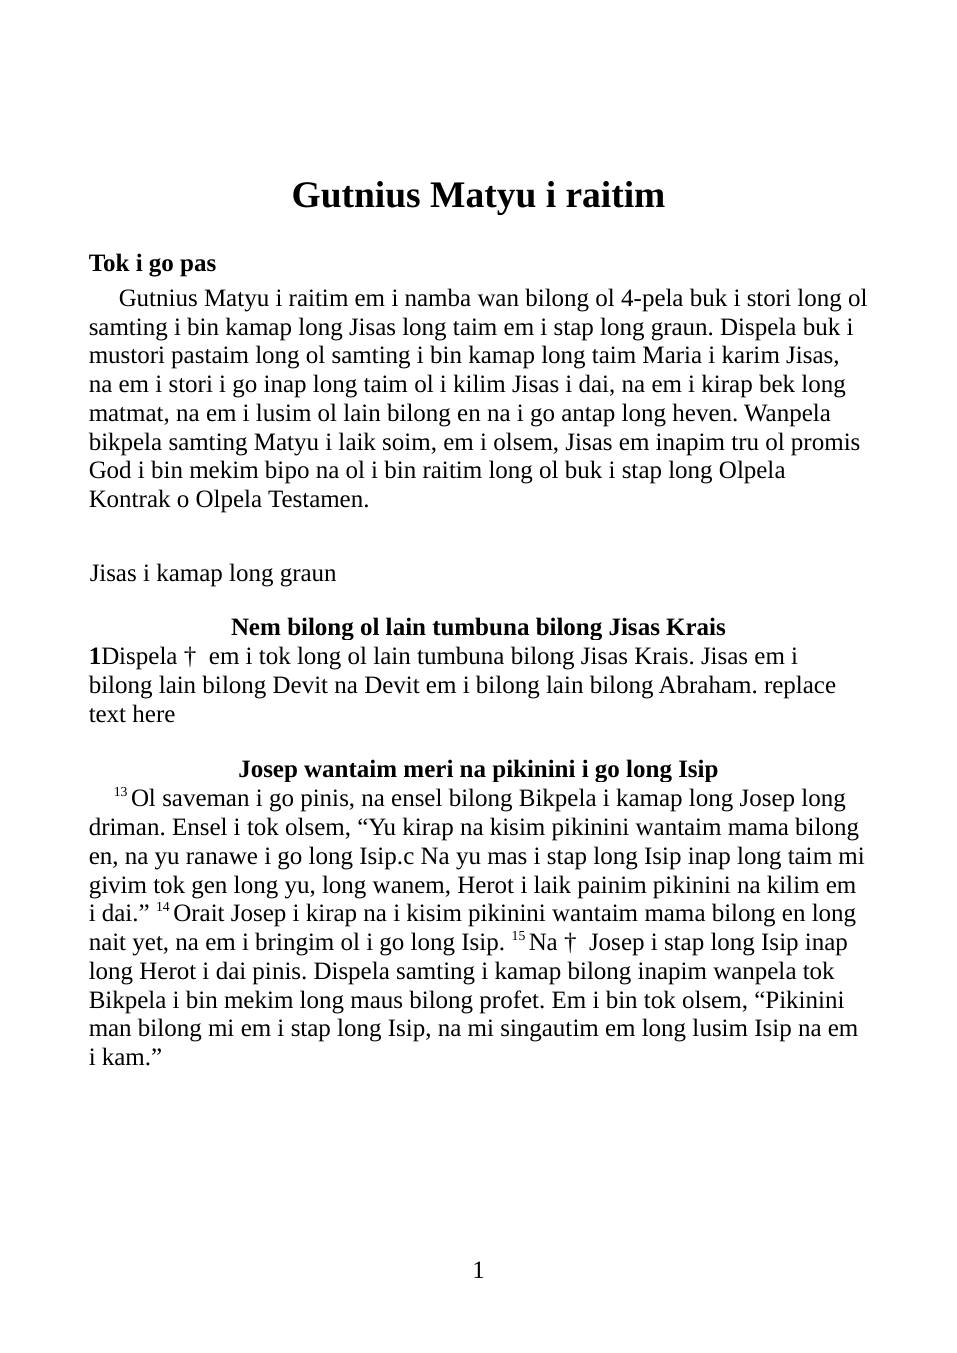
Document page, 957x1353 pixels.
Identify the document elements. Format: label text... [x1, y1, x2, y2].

text Tok i go pas [88, 248, 868, 277]
text Josep wantaim meri na pikinini i go long Isip [90, 754, 867, 782]
text Jisas i kamap long graun [90, 514, 867, 587]
text Gutnius Matyu i raitim em i namba wan bilong ol 4-pela buk i stori long ol samting i bin kamap long Jisas long taim em i stap long graun. Dispela buk i mustori pastaim long ol samting i bin kamap long taim Maria i karim Jisas, na em i stori i go inap long taim ol i kilim Jisas i dai, na em i kirap bek long matmat, na em i lusim ol lain bilong en na i go antap long heven. Wanpela bikpela samting Matyu i laik soim, em i olsem, Jisas em inapim tru ol promis God i bin mekim bipo na ol i bin raitim long ol buk i stap long Olpela Kontrak o Olpela Testamen. [88, 283, 868, 513]
text 13 Ol saveman i go pinis, na ensel bilong Bikpela i kamap long Josep long driman. Ensel i tok olsem, “Yu kirap na kisim pikinini wantaim mama bilong en, na yu ranawe i go long Isip.c Na yu mas i stap long Isip inap long taim mi givim tok gen long yu, long wanem, Herot i laik painim pikinini na kilim em i dai.” 14 Orait Josep i kirap na i kisim pikinini wantaim mama bilong en long nait yet, na em i bringim ol i go long Isip. 15 Na † Josep i stap long Isip inap long Herot i dai pinis. Dispela samting i kamap bilong inapim wanpela tok Bikpela i bin mekim long maus bilong profet. Em i bin tok olsem, “Pikinini man bilong mi em i stap long Isip, na mi singautim em long lusim Isip na em i kam.” [88, 783, 868, 1071]
text 1 1 Dispela † em i tok long ol lain tumbuna bilong Jisas Krais. Jisas em i bilong lain bilong Devit na Devit em i bilong lain bilong Abraham. replace text here [88, 641, 868, 728]
text Nem bilong ol lain tumbuna bilong Jisas Krais [90, 611, 867, 640]
title Gutnius Matyu i raitim [90, 98, 867, 241]
